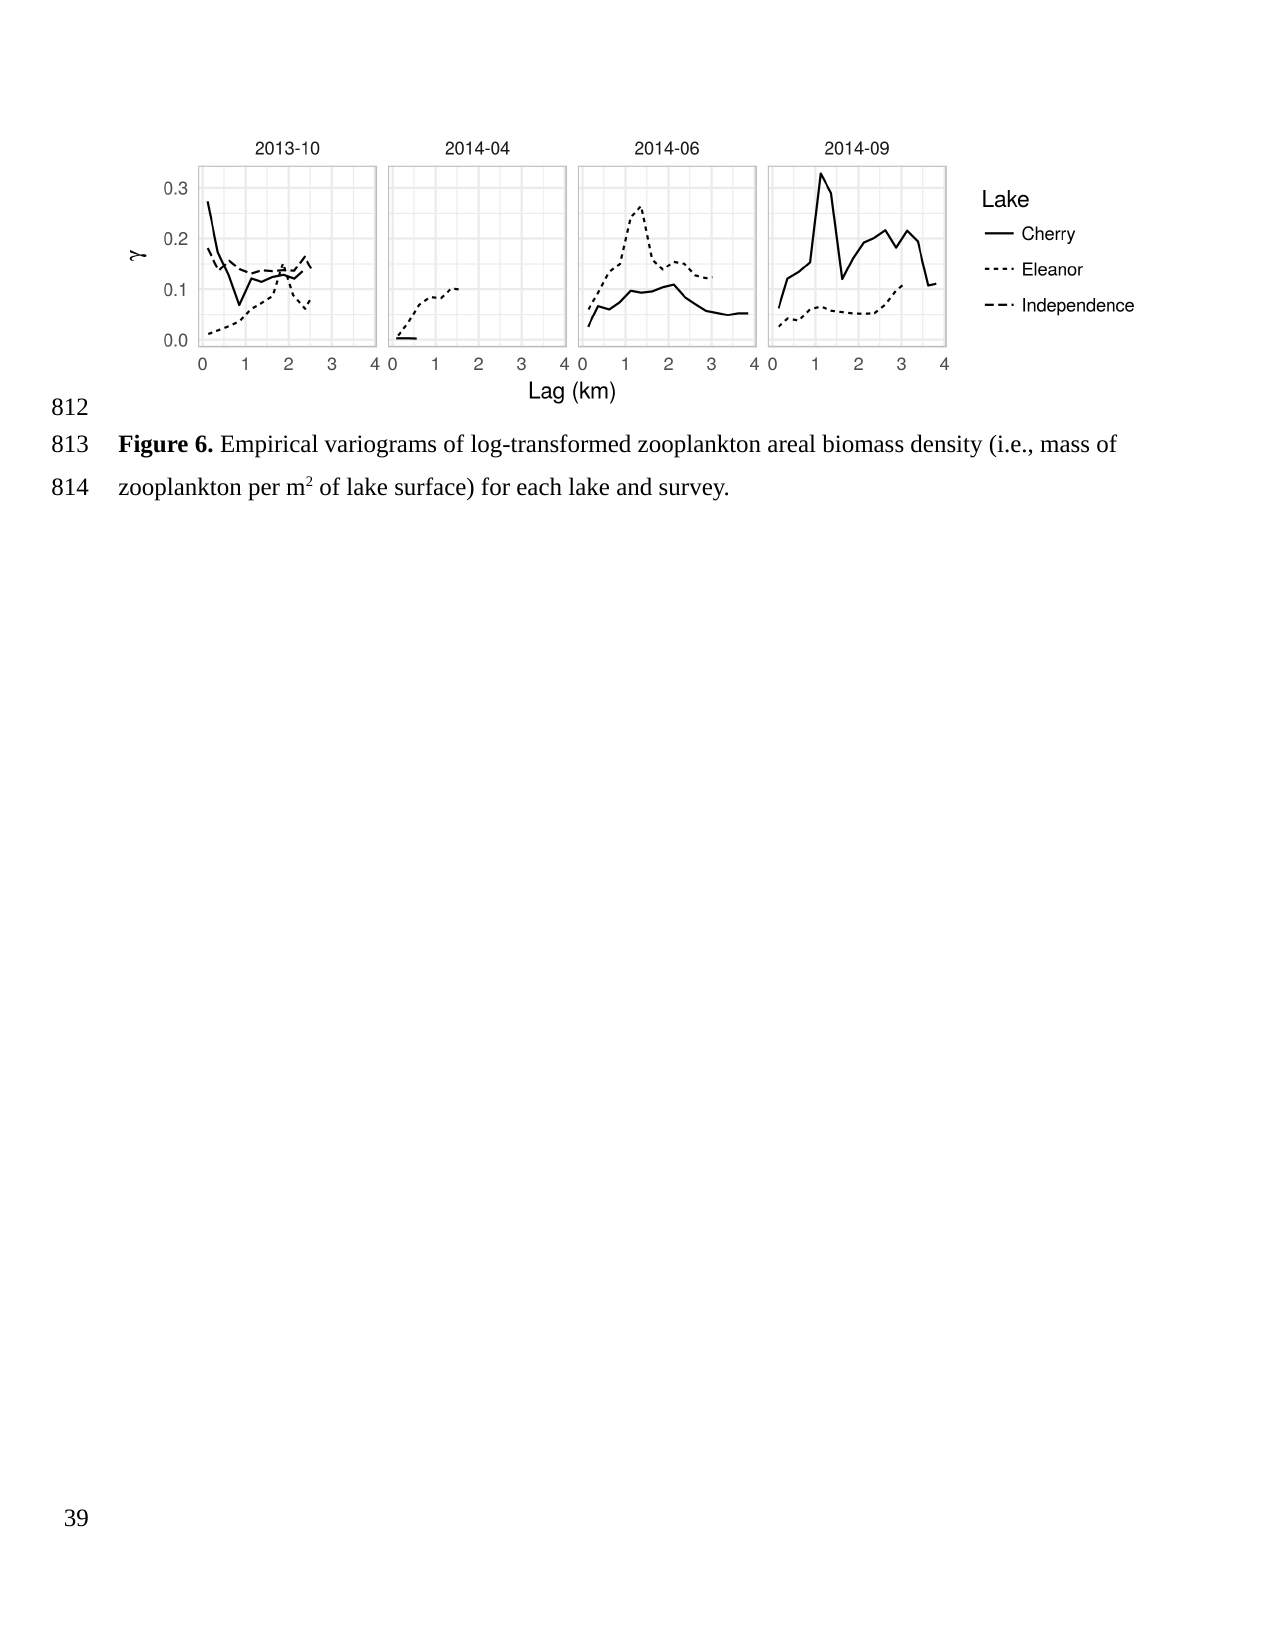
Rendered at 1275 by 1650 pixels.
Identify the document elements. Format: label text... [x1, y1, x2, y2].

text Figure 6. Empirical variograms of log-transformed zooplankton areal biomass density (i.e., mass of zooplankton per m2 of lake surface) for each lake and survey. [118, 429, 1157, 501]
picture [118, 118, 1157, 415]
